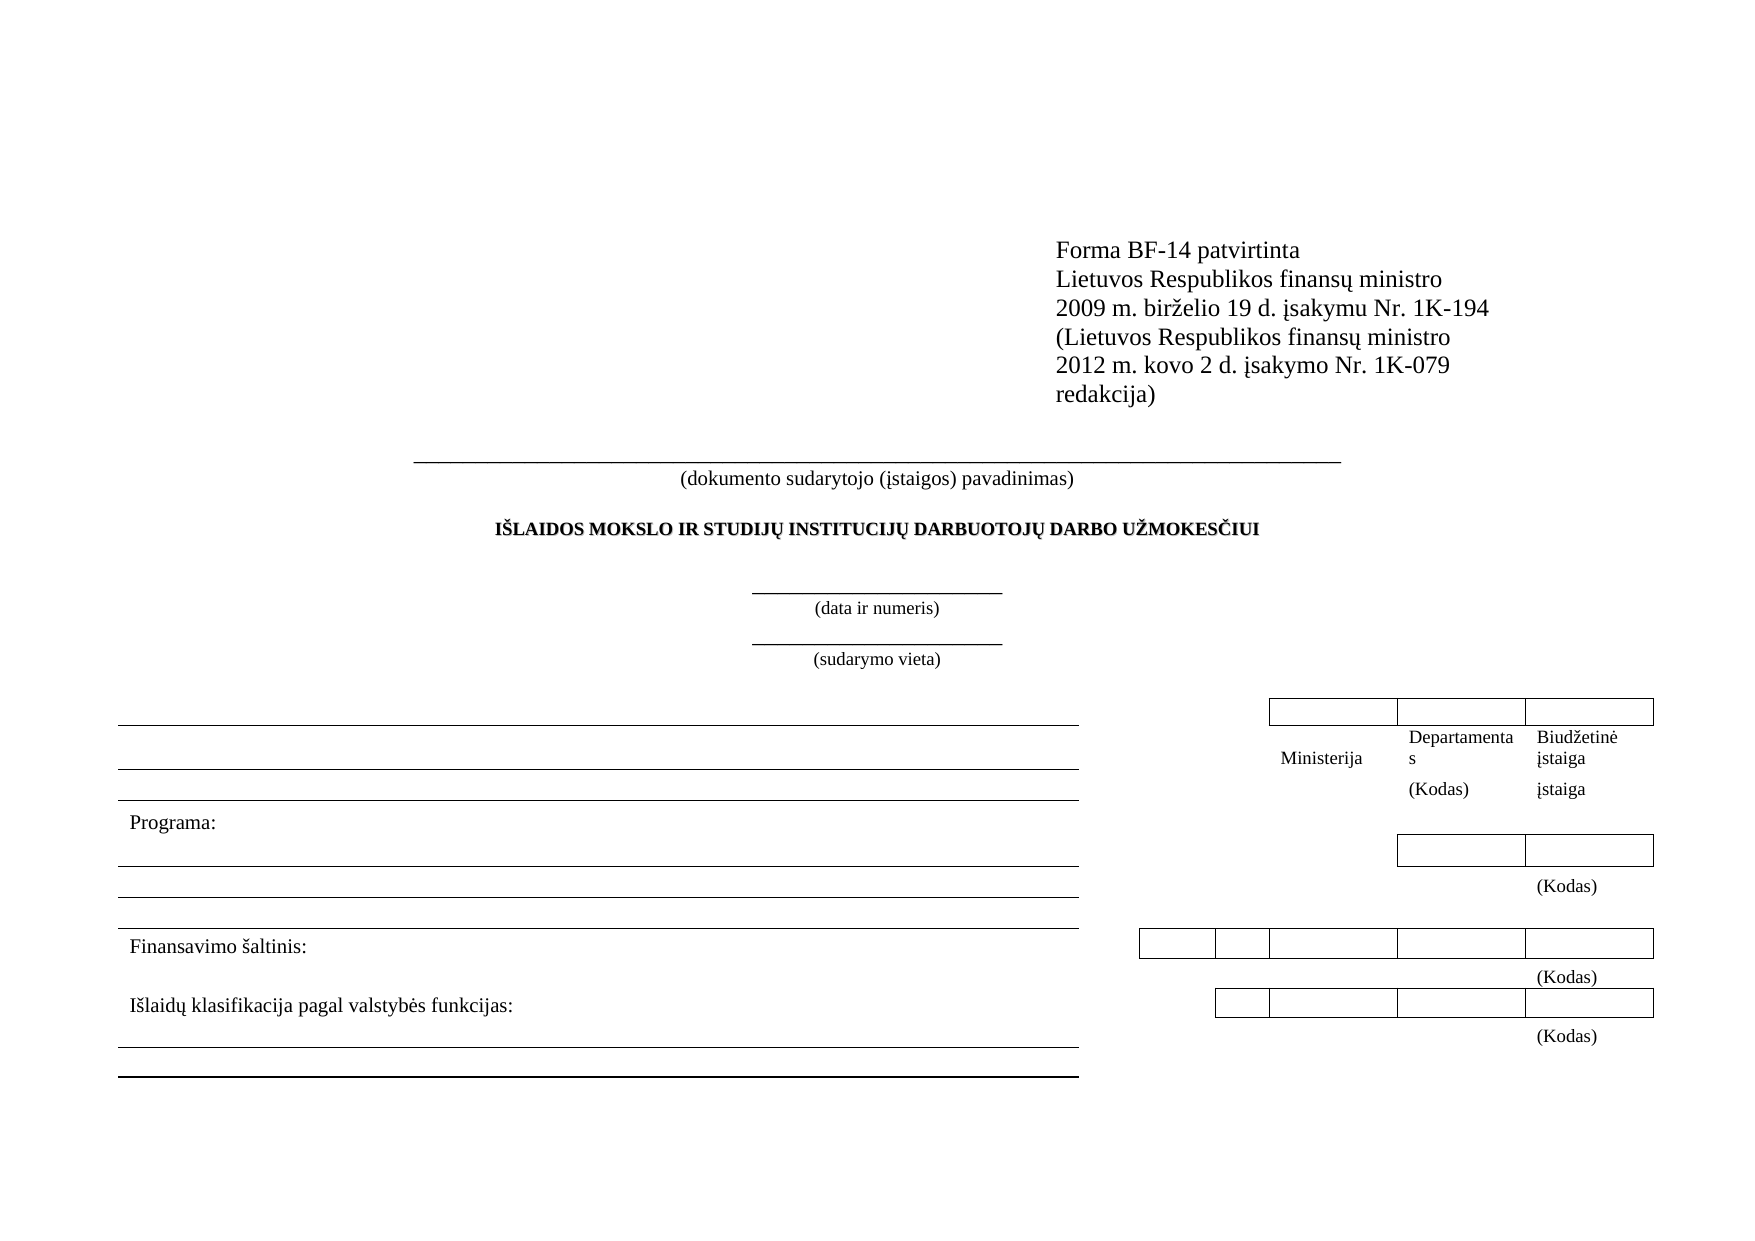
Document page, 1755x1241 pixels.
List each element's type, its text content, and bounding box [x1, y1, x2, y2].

table_cell [1140, 1047, 1216, 1076]
text ____________________ [118, 619, 1636, 648]
table_cell [1525, 1047, 1653, 1076]
table_cell [1140, 929, 1215, 958]
text Forma BF-14 patvirtinta [1056, 235, 1636, 264]
text 2012 m. kovo 2 d. įsakymo Nr. 1K-079 [1056, 350, 1636, 379]
text (Lietuvos Respublikos finansų ministro [1056, 322, 1636, 350]
table_cell [1269, 769, 1397, 800]
table_header [1398, 699, 1525, 724]
table_cell Išlaidų klasifikacija pagal valstybės funkcijas: [118, 988, 1079, 1017]
table_cell [118, 726, 1079, 769]
table_cell [1079, 800, 1139, 834]
table_cell [1079, 725, 1139, 769]
table_cell [118, 1048, 1079, 1076]
table_cell [118, 898, 1079, 928]
text IŠLAIDOS MOKSLO IR STUDIJŲ INSTITUCIJŲ DARBUOTOJŲ DARBO UŽMOKESČIUI [118, 518, 1636, 540]
table_cell (Kodas) [1525, 1018, 1653, 1047]
table_cell [1269, 834, 1397, 866]
table_cell [1079, 928, 1139, 958]
table_cell [118, 770, 1079, 800]
table_cell Ministerija [1269, 726, 1397, 769]
table_cell [1397, 959, 1525, 987]
table_cell [1526, 835, 1653, 866]
table_cell [1140, 866, 1216, 897]
table_cell [1525, 897, 1653, 928]
table_cell [1398, 989, 1525, 1017]
text 2009 m. birželio 19 d. įsakymu Nr. 1K-194 [1056, 293, 1636, 322]
table_cell [1079, 958, 1139, 987]
table_header [1270, 699, 1397, 724]
table_cell [1269, 866, 1397, 897]
table_cell [1269, 800, 1397, 834]
table_cell [1140, 769, 1216, 800]
table_cell [118, 1017, 1079, 1047]
table_cell [1079, 988, 1139, 1017]
table_cell [1216, 725, 1269, 769]
table_cell [1397, 800, 1525, 834]
table_cell (Kodas) [1397, 769, 1525, 800]
table_cell [1140, 834, 1216, 866]
table_header [1140, 698, 1216, 724]
table_cell Departamentas [1397, 726, 1525, 769]
table_cell [1216, 897, 1269, 928]
table_header [118, 698, 1079, 724]
text ____________________ [118, 568, 1636, 597]
table_cell [1079, 897, 1139, 928]
text _ [118, 437, 1636, 465]
table_cell [1216, 800, 1269, 834]
table_cell [1398, 929, 1525, 958]
table_cell [118, 958, 1079, 987]
table_cell [1140, 800, 1216, 834]
table_header [1216, 698, 1269, 724]
table_cell [1269, 1047, 1397, 1076]
text (dokumento sudarytojo (įstaigos) pavadinimas) [118, 465, 1636, 489]
table_cell [1397, 897, 1525, 928]
table_cell [1526, 929, 1653, 958]
table_cell [1140, 1017, 1216, 1047]
table_cell [1079, 1047, 1139, 1076]
table_cell [1079, 866, 1139, 897]
table_cell (Kodas) [1525, 867, 1653, 897]
table_cell [1216, 1047, 1269, 1076]
table_cell [1140, 959, 1216, 987]
table_header [1526, 699, 1653, 724]
table_cell [1269, 897, 1397, 928]
table_cell [1079, 1017, 1139, 1047]
table_cell [1216, 834, 1269, 866]
table_cell [1397, 1018, 1525, 1047]
table_cell įstaiga [1525, 769, 1653, 800]
table_cell [1270, 929, 1397, 958]
table_cell [118, 834, 1079, 866]
table_cell [1525, 800, 1653, 834]
table_header [1079, 698, 1139, 724]
table_cell Programa: [118, 801, 1079, 834]
table_cell [1270, 989, 1397, 1017]
table_cell Biudžetinė įstaiga [1525, 726, 1653, 769]
table_cell [1140, 988, 1215, 1017]
table_cell (Kodas) [1525, 959, 1653, 987]
table_cell [1216, 989, 1269, 1017]
table_cell [1216, 1018, 1269, 1047]
table_cell [1397, 867, 1525, 897]
table_cell [1140, 725, 1216, 769]
table_cell Finansavimo šaltinis: [118, 929, 1079, 958]
text redakcija) [1056, 379, 1636, 408]
table_cell [1216, 769, 1269, 800]
table_cell [1079, 769, 1139, 800]
table_cell [1216, 929, 1269, 958]
text (data ir numeris) [118, 597, 1636, 619]
table_cell [1216, 866, 1269, 897]
text Lietuvos Respublikos finansų ministro [1056, 264, 1636, 293]
table_cell [1526, 989, 1653, 1017]
table_cell [1269, 959, 1397, 987]
table_cell [1216, 959, 1269, 987]
table_cell [1398, 835, 1525, 866]
table_cell [1397, 1047, 1525, 1076]
table_cell [1079, 834, 1139, 866]
text (sudarymo vieta) [118, 648, 1636, 669]
table_cell [1269, 1018, 1397, 1047]
table_cell [118, 867, 1079, 897]
table_cell [1140, 897, 1216, 928]
